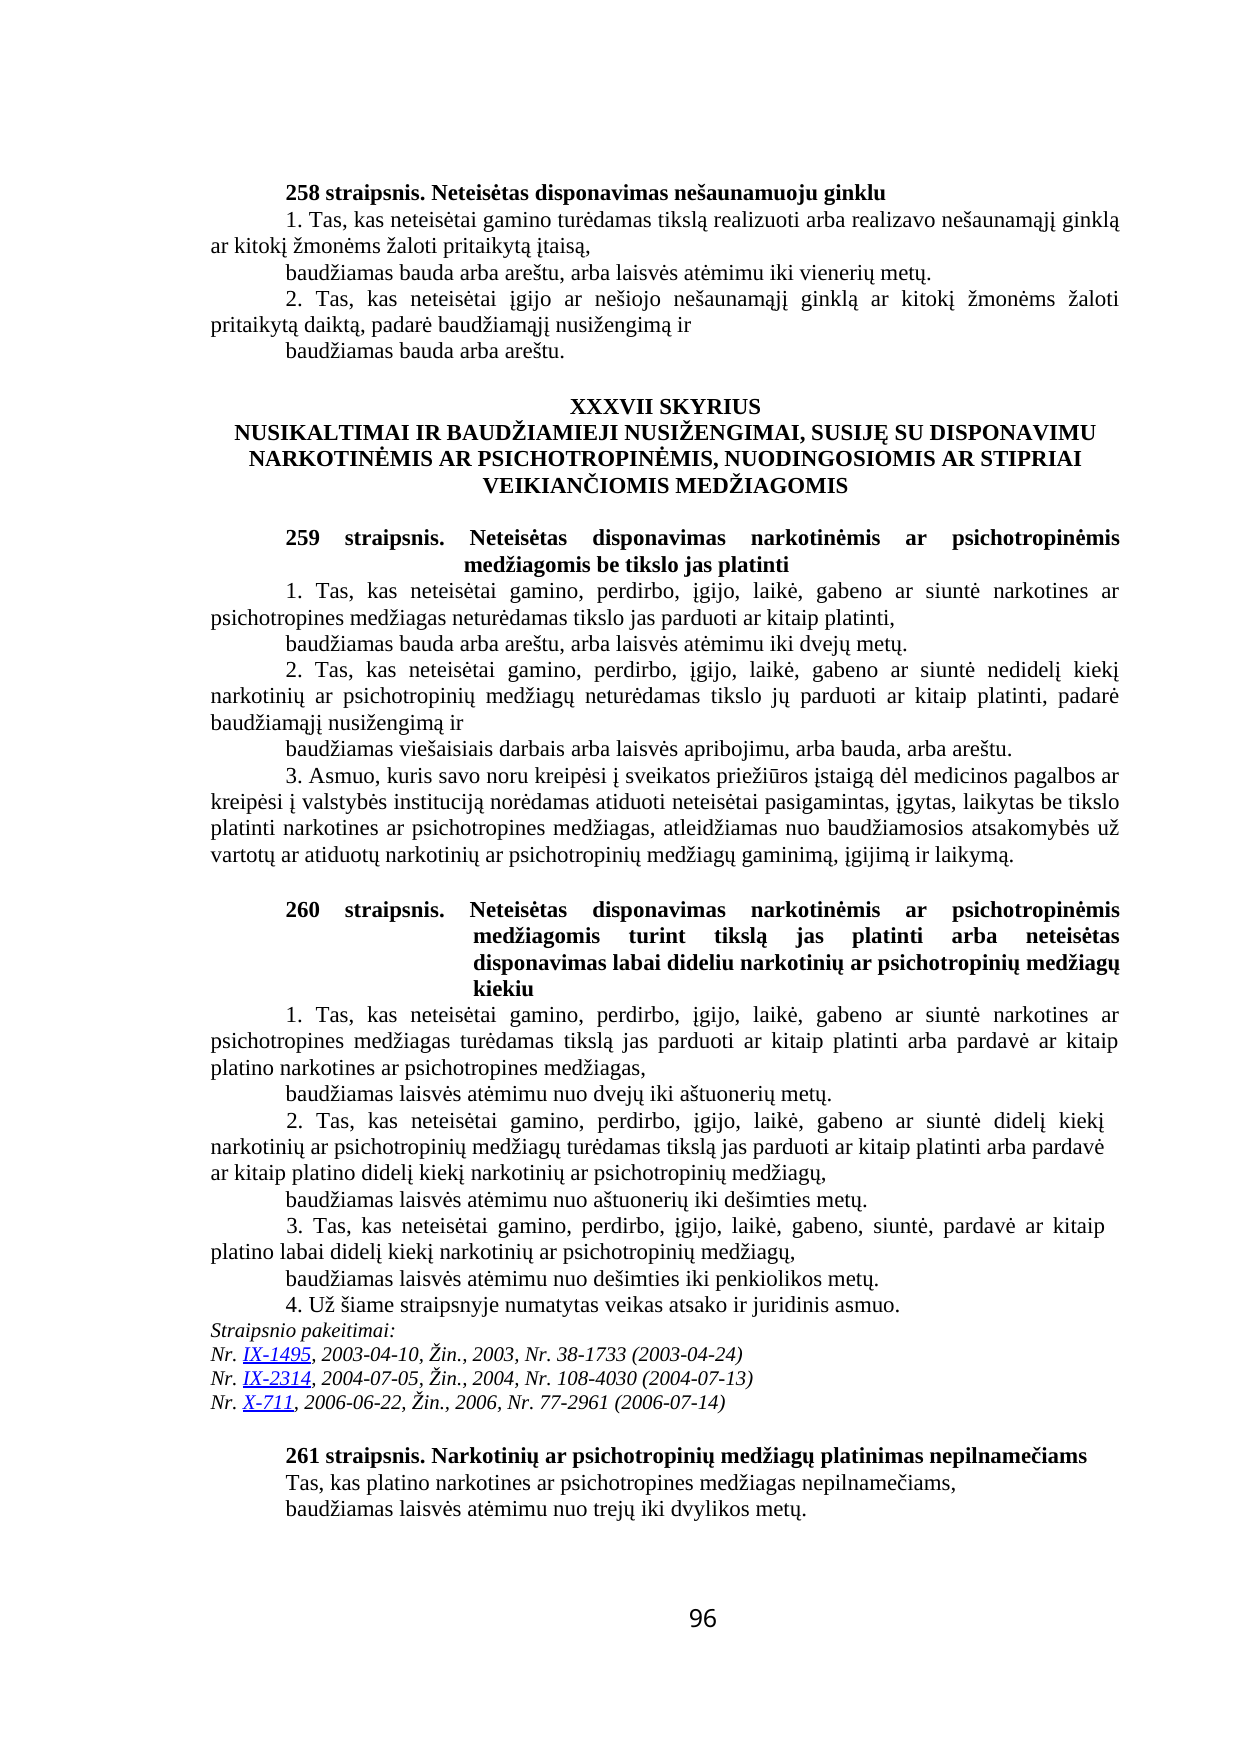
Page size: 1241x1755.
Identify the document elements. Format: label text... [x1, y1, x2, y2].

text 3. Tas, kas neteisėtai gamino, perdirbo, įgijo, laikė, gabeno, siuntė, pardavė ar kitaip platino labai didelį kiekį narkotinių ar psichotropinių medžiagų, [210, 1212, 1106, 1265]
text baudžiamas bauda arba areštu. [210, 338, 1120, 364]
text XXXVII SKYRIUS [210, 393, 1120, 419]
text baudžiamas laisvės atėmimu nuo dešimties iki penkiolikos metų. [210, 1265, 1120, 1291]
text 2. Tas, kas neteisėtai gamino, perdirbo, įgijo, laikė, gabeno ar siuntė didelį kiekį narkotinių ar psichotropinių medžiagų turėdamas tikslą jas parduoti ar kitaip platinti arba pardavė ar kitaip platino didelį kiekį narkotinių ar psichotropinių medžiagų, [210, 1107, 1106, 1186]
text baudžiamas viešaisiais darbais arba laisvės apribojimu, arba bauda, arba areštu. [210, 735, 1120, 762]
text NUSIKALTIMAI IR BAUDŽIAMIEJI NUSIŽENGIMAI, SUSIJĘ SU DISPONAVIMU NARKOTINĖMIS AR PSICHOTROPINĖMIS, NUODINGOSIOMIS AR STIPRIAI VEIKIANČIOMIS MEDŽIAGOMIS [210, 419, 1120, 498]
text Nr. IX-2314, 2004-07-05, Žin., 2004, Nr. 108-4030 (2004-07-13) [210, 1366, 1120, 1390]
text Nr. IX-1495, 2003-04-10, Žin., 2003, Nr. 38-1733 (2003-04-24) [210, 1342, 1120, 1366]
text 4. Už šiame straipsnyje numatytas veikas atsako ir juridinis asmuo. [210, 1291, 1120, 1317]
text Tas, kas platino narkotines ar psichotropines medžiagas nepilnamečiams, [210, 1469, 1120, 1495]
text 3. Asmuo, kuris savo noru kreipėsi į sveikatos priežiūros įstaigą dėl medicinos pagalbos ar kreipėsi į valstybės instituciją norėdamas atiduoti neteisėtai pasigamintas, įgytas, laikytas be tikslo platinti narkotines ar psichotropines medžiagas, atleidžiamas nuo baudžiamosios atsakomybės už vartotų ar atiduotų narkotinių ar psichotropinių medžiagų gaminimą, įgijimą ir laikymą. [210, 762, 1120, 867]
text 261 straipsnis. Narkotinių ar psichotropinių medžiagų platinimas nepilnamečiams [285, 1442, 1120, 1469]
text 1. Tas, kas neteisėtai gamino turėdamas tikslą realizuoti arba realizavo nešaunamąjį ginklą ar kitokį žmonėms žaloti pritaikytą įtaisą, [210, 206, 1120, 258]
text Straipsnio pakeitimai: [210, 1317, 1120, 1342]
text 258 straipsnis. Neteisėtas disponavimas nešaunamuoju ginklu [210, 179, 1120, 206]
text Nr. X-711, 2006-06-22, Žin., 2006, Nr. 77-2961 (2006-07-14) [210, 1390, 1120, 1414]
text 260 straipsnis. Neteisėtas disponavimas narkotinėmis ar psichotropinėmis medžiagomis turint tikslą jas platinti arba neteisėtas disponavimas labai dideliu narkotinių ar psichotropinių medžiagų kiekiu [285, 896, 1120, 1001]
text 2. Tas, kas neteisėtai gamino, perdirbo, įgijo, laikė, gabeno ar siuntė nedidelį kiekį narkotinių ar psichotropinių medžiagų neturėdamas tikslo jų parduoti ar kitaip platinti, padarė baudžiamąjį nusižengimą ir [210, 656, 1120, 735]
text baudžiamas bauda arba areštu, arba laisvės atėmimu iki dvejų metų. [210, 630, 1120, 656]
text baudžiamas bauda arba areštu, arba laisvės atėmimu iki vienerių metų. [210, 258, 1120, 285]
text 259 straipsnis. Neteisėtas disponavimas narkotinėmis ar psichotropinėmis medžiagomis be tikslo jas platinti [285, 524, 1120, 577]
text baudžiamas laisvės atėmimu nuo trejų iki dvylikos metų. [210, 1495, 1120, 1522]
text 1. Tas, kas neteisėtai gamino, perdirbo, įgijo, laikė, gabeno ar siuntė narkotines ar psichotropines medžiagas turėdamas tikslą jas parduoti ar kitaip platinti arba pardavė ar kitaip platino narkotines ar psichotropines medžiagas, [210, 1001, 1120, 1080]
text baudžiamas laisvės atėmimu nuo aštuonerių iki dešimties metų. [210, 1186, 1120, 1212]
text baudžiamas laisvės atėmimu nuo dvejų iki aštuonerių metų. [210, 1080, 1120, 1107]
text 2. Tas, kas neteisėtai įgijo ar nešiojo nešaunamąjį ginklą ar kitokį žmonėms žaloti pritaikytą daiktą, padarė baudžiamąjį nusižengimą ir [210, 285, 1120, 338]
text 1. Tas, kas neteisėtai gamino, perdirbo, įgijo, laikė, gabeno ar siuntė narkotines ar psichotropines medžiagas neturėdamas tikslo jas parduoti ar kitaip platinti, [210, 577, 1120, 630]
